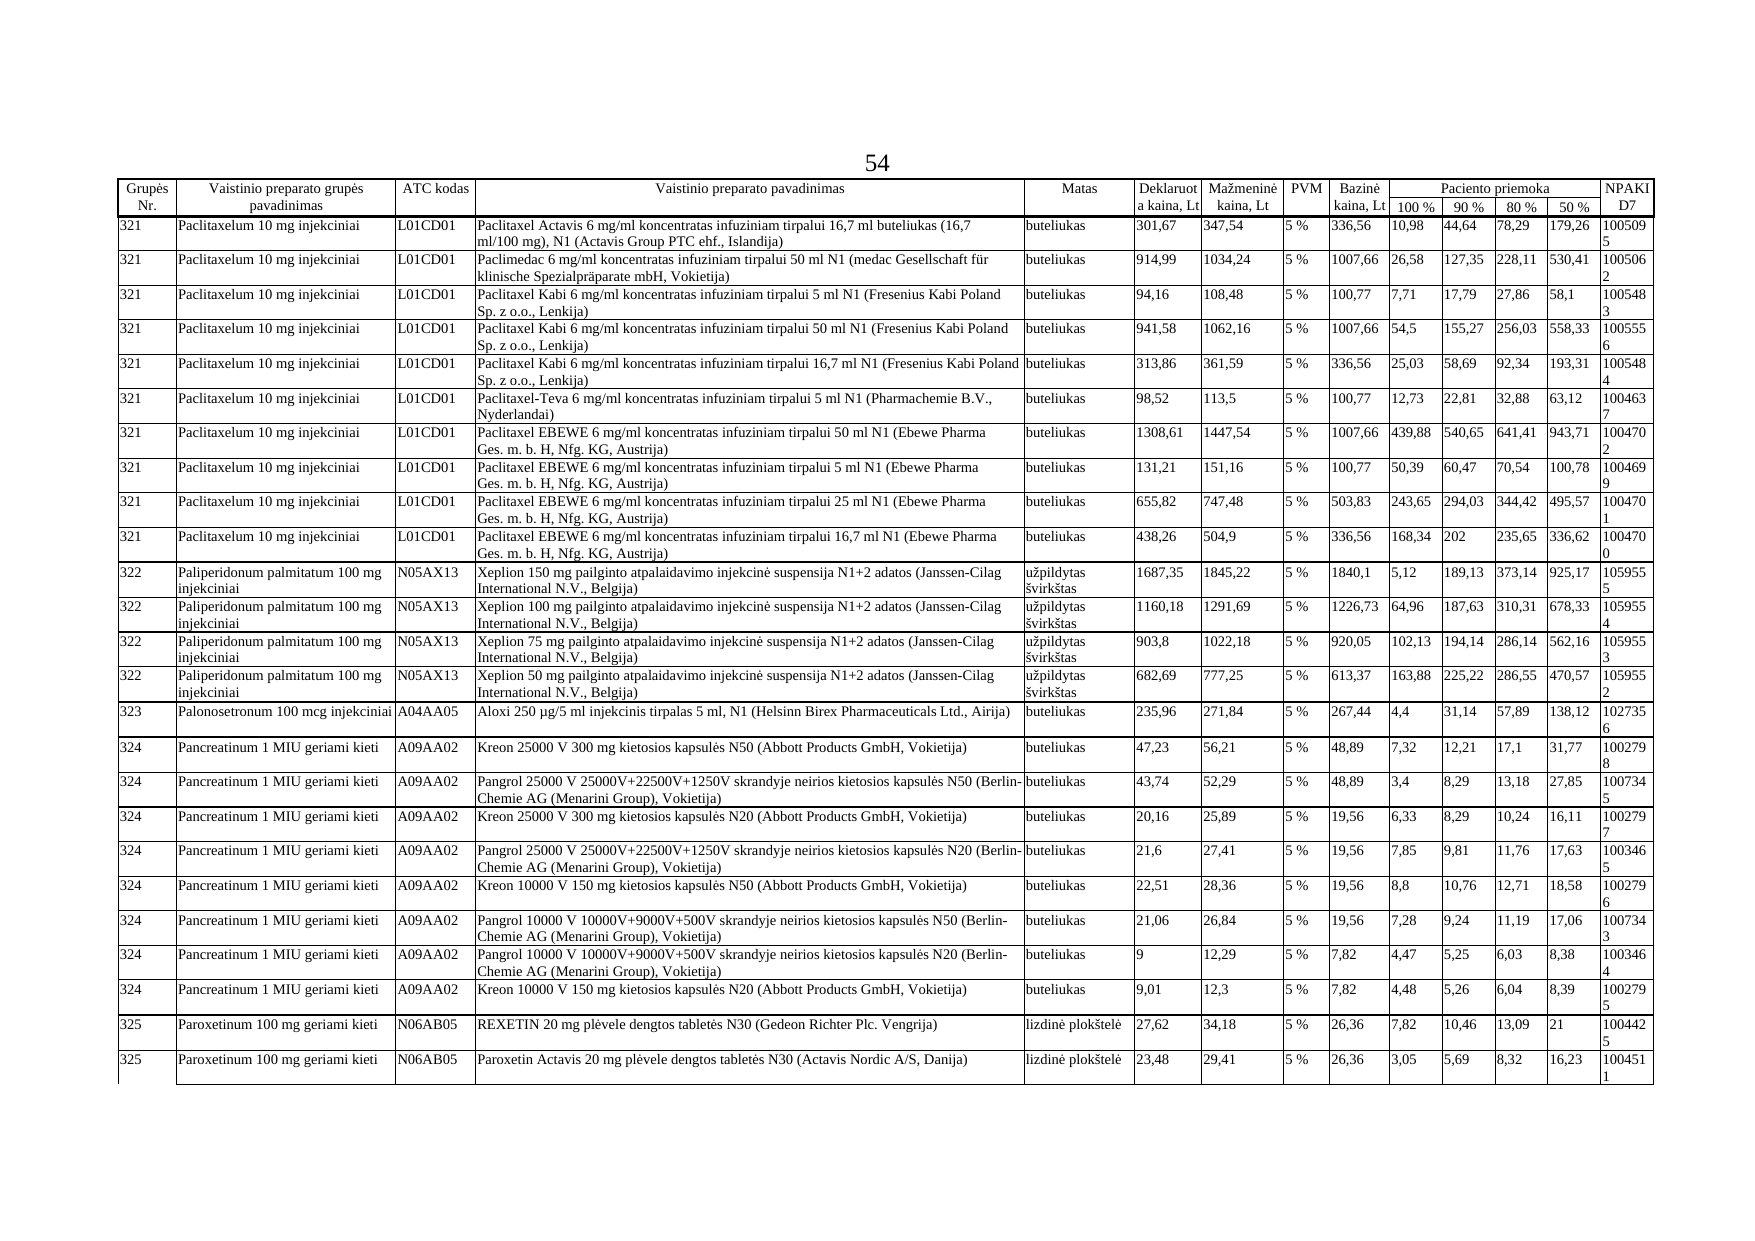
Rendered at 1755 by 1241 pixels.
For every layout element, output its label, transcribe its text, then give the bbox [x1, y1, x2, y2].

table_cell A09AA02 [396, 980, 475, 1014]
table_cell 1005095 [1601, 218, 1653, 250]
table_cell 179,26 [1548, 218, 1600, 250]
table_header Mažmeninė kaina, Lt [1202, 180, 1283, 215]
table_cell 321 [119, 459, 176, 492]
table_cell Pancreatinum 1 MIU geriami kieti [177, 738, 395, 772]
table_cell užpildytas švirkštas [1025, 563, 1134, 597]
table_cell buteliukas [1025, 528, 1134, 561]
table_cell A04AA05 [396, 703, 475, 736]
table_cell 11,76 [1496, 842, 1547, 876]
table_cell 56,21 [1202, 738, 1283, 772]
table_cell 48,89 [1330, 738, 1389, 772]
table_cell 155,27 [1443, 320, 1495, 354]
table_cell 50 % [1548, 198, 1600, 215]
table_cell 127,35 [1443, 251, 1495, 284]
table_cell buteliukas [1025, 493, 1134, 527]
table_cell 777,25 [1202, 667, 1283, 701]
table_cell 92,34 [1496, 355, 1547, 388]
table_cell 43,74 [1135, 773, 1201, 806]
table_cell 22,81 [1443, 389, 1495, 423]
table_cell 322 [119, 667, 176, 701]
table_cell Pancreatinum 1 MIU geriami kieti [177, 808, 395, 841]
table_cell 5,25 [1443, 946, 1495, 979]
table_cell 113,5 [1202, 389, 1283, 423]
table_cell 5,26 [1443, 980, 1495, 1014]
table_cell 64,96 [1390, 598, 1442, 631]
table_cell 26,36 [1330, 1051, 1389, 1084]
table_header Bazinė kaina, Lt [1330, 180, 1389, 215]
table_cell 194,14 [1443, 633, 1495, 666]
table_cell 108,48 [1202, 286, 1283, 319]
table_cell 5 % [1284, 355, 1329, 388]
table_cell 1002795 [1601, 980, 1653, 1014]
table_cell 5,12 [1390, 563, 1442, 597]
table_cell 202 [1443, 528, 1495, 561]
table_cell 26,84 [1202, 911, 1283, 945]
table_cell 530,41 [1548, 251, 1600, 284]
table_cell buteliukas [1025, 251, 1134, 284]
table_cell buteliukas [1025, 773, 1134, 806]
table_cell buteliukas [1025, 738, 1134, 772]
table_cell 12,3 [1202, 980, 1283, 1014]
table_cell Pangrol 10000 V 10000V+9000V+500V skrandyje neirios kietosios kapsulės N20 (Berlin-Chemie AG (Menarini Group), Vokietija) [476, 946, 1024, 979]
table_cell 7,82 [1330, 980, 1389, 1014]
table_cell 1004701 [1601, 493, 1653, 527]
table_cell 1005483 [1601, 286, 1653, 319]
table_cell buteliukas [1025, 808, 1134, 841]
table_cell 1004702 [1601, 424, 1653, 457]
table_cell lizdinė plokštelė [1025, 1016, 1134, 1049]
table_cell Paliperidonum palmitatum 100 mg injekciniai [177, 667, 395, 701]
table_cell buteliukas [1025, 424, 1134, 457]
table_cell 10,24 [1496, 808, 1547, 841]
table_cell 313,86 [1135, 355, 1201, 388]
table_cell 12,21 [1443, 738, 1495, 772]
table_cell 373,14 [1496, 563, 1547, 597]
table_cell N05AX13 [396, 563, 475, 597]
table_cell Xeplion 50 mg pailginto atpalaidavimo injekcinė suspensija N1+2 adatos (Janssen-Cilag International N.V., Belgija) [476, 667, 1024, 701]
table_cell 271,84 [1202, 703, 1283, 736]
table_cell 1004699 [1601, 459, 1653, 492]
table_cell 78,29 [1496, 218, 1547, 250]
table_cell 3,05 [1390, 1051, 1442, 1084]
table_cell 914,99 [1135, 251, 1201, 284]
table_cell 17,63 [1548, 842, 1600, 876]
table_cell Aloxi 250 µg/5 ml injekcinis tirpalas 5 ml, N1 (Helsinn Birex Pharmaceuticals Ltd., Airija) [476, 703, 1024, 736]
table_cell 100,78 [1548, 459, 1600, 492]
table_cell 322 [119, 563, 176, 597]
table_cell 540,65 [1443, 424, 1495, 457]
table_cell 5 % [1284, 842, 1329, 876]
table_cell 321 [119, 528, 176, 561]
table_cell 58,69 [1443, 355, 1495, 388]
table_cell 19,56 [1330, 877, 1389, 910]
table_cell užpildytas švirkštas [1025, 667, 1134, 701]
table_cell 10,98 [1390, 218, 1442, 250]
table_cell 243,65 [1390, 493, 1442, 527]
table_cell 7,28 [1390, 911, 1442, 945]
table_header Deklaruota kaina, Lt [1135, 180, 1201, 215]
table_cell 5 % [1284, 946, 1329, 979]
table_cell 1007,66 [1330, 424, 1389, 457]
table_cell 163,88 [1390, 667, 1442, 701]
table_cell 5 % [1284, 563, 1329, 597]
table_cell 324 [119, 946, 176, 979]
table_cell REXETIN 20 mg plėvele dengtos tabletės N30 (Gedeon Richter Plc. Vengrija) [476, 1016, 1024, 1049]
table_cell buteliukas [1025, 842, 1134, 876]
table_cell 100,77 [1330, 459, 1389, 492]
table_cell L01CD01 [396, 459, 475, 492]
table_cell 80 % [1496, 198, 1547, 215]
table_cell 324 [119, 808, 176, 841]
table_cell Xeplion 150 mg pailginto atpalaidavimo injekcinė suspensija N1+2 adatos (Janssen-Cilag International N.V., Belgija) [476, 563, 1024, 597]
table_cell buteliukas [1025, 877, 1134, 910]
table_cell 21,06 [1135, 911, 1201, 945]
table_cell 13,09 [1496, 1016, 1547, 1049]
table_cell L01CD01 [396, 286, 475, 319]
table_cell L01CD01 [396, 528, 475, 561]
table_cell buteliukas [1025, 459, 1134, 492]
table_cell 1059552 [1601, 667, 1653, 701]
table_cell 9 [1135, 946, 1201, 979]
table_cell 294,03 [1443, 493, 1495, 527]
table_cell 1059553 [1601, 633, 1653, 666]
table_cell 25,89 [1202, 808, 1283, 841]
table_cell Paroxetinum 100 mg geriami kieti [177, 1016, 395, 1049]
table_cell 678,33 [1548, 598, 1600, 631]
table_cell N06AB05 [396, 1051, 475, 1084]
table_cell 21,6 [1135, 842, 1201, 876]
table_cell 31,77 [1548, 738, 1600, 772]
table_cell Palonosetronum 100 mcg injekciniai [177, 703, 395, 736]
table_cell 5 % [1284, 459, 1329, 492]
table_cell 7,82 [1390, 1016, 1442, 1049]
table_cell 1005062 [1601, 251, 1653, 284]
table_cell 324 [119, 980, 176, 1014]
table_cell 747,48 [1202, 493, 1283, 527]
table_cell Paclimedac 6 mg/ml koncentratas infuziniam tirpalui 50 ml N1 (medac Gesellschaft für klinische Spezialpräparate mbH, Vokietija) [476, 251, 1024, 284]
table_cell 1004637 [1601, 389, 1653, 423]
table_cell Paclitaxelum 10 mg injekciniai [177, 320, 395, 354]
table_cell 1687,35 [1135, 563, 1201, 597]
table_cell 8,29 [1443, 808, 1495, 841]
table_cell 29,41 [1202, 1051, 1283, 1084]
table_cell Paclitaxel Kabi 6 mg/ml koncentratas infuziniam tirpalui 16,7 ml N1 (Fresenius Kabi Poland Sp. z o.o., Lenkija) [476, 355, 1024, 388]
table_cell 336,62 [1548, 528, 1600, 561]
table_cell 26,36 [1330, 1016, 1389, 1049]
table_cell 32,88 [1496, 389, 1547, 423]
table_cell 8,8 [1390, 877, 1442, 910]
table_cell 17,1 [1496, 738, 1547, 772]
table_cell 5 % [1284, 877, 1329, 910]
table_cell 18,58 [1548, 877, 1600, 910]
table_cell L01CD01 [396, 355, 475, 388]
table_cell 27,86 [1496, 286, 1547, 319]
table_cell 7,85 [1390, 842, 1442, 876]
table_cell 322 [119, 633, 176, 666]
table_cell 495,57 [1548, 493, 1600, 527]
table_cell buteliukas [1025, 703, 1134, 736]
table_cell buteliukas [1025, 389, 1134, 423]
table_cell 4,4 [1390, 703, 1442, 736]
table_cell 324 [119, 911, 176, 945]
table_cell 7,32 [1390, 738, 1442, 772]
table_cell 347,54 [1202, 218, 1283, 250]
table_cell 21 [1548, 1016, 1600, 1049]
table_cell 1027356 [1601, 703, 1653, 736]
table_cell A09AA02 [396, 877, 475, 910]
table_cell 361,59 [1202, 355, 1283, 388]
table_cell Paclitaxelum 10 mg injekciniai [177, 355, 395, 388]
table_cell 1005484 [1601, 355, 1653, 388]
table_cell 301,67 [1135, 218, 1201, 250]
table_cell 3,4 [1390, 773, 1442, 806]
table_cell L01CD01 [396, 218, 475, 250]
table_cell 322 [119, 598, 176, 631]
table_cell 5 % [1284, 773, 1329, 806]
table_cell 321 [119, 355, 176, 388]
table_cell 470,57 [1548, 667, 1600, 701]
table_cell Paclitaxel EBEWE 6 mg/ml koncentratas infuziniam tirpalui 5 ml N1 (Ebewe Pharma Ges. m. b. H, Nfg. KG, Austrija) [476, 459, 1024, 492]
table_cell 70,54 [1496, 459, 1547, 492]
table_cell Pangrol 25000 V 25000V+22500V+1250V skrandyje neirios kietosios kapsulės N20 (Berlin-Chemie AG (Menarini Group), Vokietija) [476, 842, 1024, 876]
table_cell 336,56 [1330, 528, 1389, 561]
table_cell 50,39 [1390, 459, 1442, 492]
table_header ATC kodas [396, 180, 475, 215]
table_cell 439,88 [1390, 424, 1442, 457]
table_cell 682,69 [1135, 667, 1201, 701]
table_cell 1007,66 [1330, 320, 1389, 354]
table_cell 321 [119, 251, 176, 284]
table_cell 1160,18 [1135, 598, 1201, 631]
table_cell 310,31 [1496, 598, 1547, 631]
table_cell 5 % [1284, 808, 1329, 841]
table_cell 138,12 [1548, 703, 1600, 736]
table_cell Kreon 10000 V 150 mg kietosios kapsulės N50 (Abbott Products GmbH, Vokietija) [476, 877, 1024, 910]
table_cell 256,03 [1496, 320, 1547, 354]
table_cell 267,44 [1330, 703, 1389, 736]
table_cell Pancreatinum 1 MIU geriami kieti [177, 946, 395, 979]
table_cell 235,96 [1135, 703, 1201, 736]
table_cell 100,77 [1330, 286, 1389, 319]
table_cell 6,03 [1496, 946, 1547, 979]
table_cell Paclitaxelum 10 mg injekciniai [177, 218, 395, 250]
table_cell Paclitaxel Kabi 6 mg/ml koncentratas infuziniam tirpalui 5 ml N1 (Fresenius Kabi Poland Sp. z o.o., Lenkija) [476, 286, 1024, 319]
table_cell 60,47 [1443, 459, 1495, 492]
table_cell 321 [119, 493, 176, 527]
table_cell 1291,69 [1202, 598, 1283, 631]
table_header Matas [1025, 180, 1134, 215]
table_cell 344,42 [1496, 493, 1547, 527]
table_cell 189,13 [1443, 563, 1495, 597]
table_cell Pancreatinum 1 MIU geriami kieti [177, 911, 395, 945]
table_cell Paclitaxelum 10 mg injekciniai [177, 286, 395, 319]
table_cell 1005556 [1601, 320, 1653, 354]
table_cell 321 [119, 389, 176, 423]
table_cell 151,16 [1202, 459, 1283, 492]
table_cell Pangrol 25000 V 25000V+22500V+1250V skrandyje neirios kietosios kapsulės N50 (Berlin-Chemie AG (Menarini Group), Vokietija) [476, 773, 1024, 806]
table_cell 504,9 [1202, 528, 1283, 561]
table_cell buteliukas [1025, 320, 1134, 354]
table_cell 100 % [1390, 198, 1442, 215]
table_cell Paclitaxelum 10 mg injekciniai [177, 459, 395, 492]
table_cell 16,11 [1548, 808, 1600, 841]
table_cell 19,56 [1330, 842, 1389, 876]
table_cell 562,16 [1548, 633, 1600, 666]
table_cell 1840,1 [1330, 563, 1389, 597]
table_cell 1003464 [1601, 946, 1653, 979]
table_cell 503,83 [1330, 493, 1389, 527]
table_cell 13,18 [1496, 773, 1547, 806]
table_cell Pancreatinum 1 MIU geriami kieti [177, 980, 395, 1014]
table_cell Paliperidonum palmitatum 100 mg injekciniai [177, 598, 395, 631]
table_cell 5 % [1284, 703, 1329, 736]
table_cell 1226,73 [1330, 598, 1389, 631]
table_cell 5 % [1284, 633, 1329, 666]
table_cell 7,82 [1330, 946, 1389, 979]
table_cell 235,65 [1496, 528, 1547, 561]
table_cell Pancreatinum 1 MIU geriami kieti [177, 877, 395, 910]
table_cell užpildytas švirkštas [1025, 633, 1134, 666]
table_cell Paclitaxelum 10 mg injekciniai [177, 424, 395, 457]
table_cell Kreon 25000 V 300 mg kietosios kapsulės N20 (Abbott Products GmbH, Vokietija) [476, 808, 1024, 841]
table_cell Pangrol 10000 V 10000V+9000V+500V skrandyje neirios kietosios kapsulės N50 (Berlin-Chemie AG (Menarini Group), Vokietija) [476, 911, 1024, 945]
table_cell 52,29 [1202, 773, 1283, 806]
table_cell 1447,54 [1202, 424, 1283, 457]
table_cell 4,48 [1390, 980, 1442, 1014]
table_cell 16,23 [1548, 1051, 1600, 1084]
table_cell 438,26 [1135, 528, 1201, 561]
table_cell 12,29 [1202, 946, 1283, 979]
table_cell Paclitaxelum 10 mg injekciniai [177, 493, 395, 527]
table_cell buteliukas [1025, 355, 1134, 388]
table_cell 131,21 [1135, 459, 1201, 492]
table_cell 1007,66 [1330, 251, 1389, 284]
table_cell Xeplion 75 mg pailginto atpalaidavimo injekcinė suspensija N1+2 adatos (Janssen-Cilag International N.V., Belgija) [476, 633, 1024, 666]
table_cell 27,41 [1202, 842, 1283, 876]
table_cell 28,36 [1202, 877, 1283, 910]
table_cell 5 % [1284, 738, 1329, 772]
table_cell 286,14 [1496, 633, 1547, 666]
table_cell Paclitaxelum 10 mg injekciniai [177, 251, 395, 284]
table_cell Pancreatinum 1 MIU geriami kieti [177, 842, 395, 876]
table_cell 324 [119, 842, 176, 876]
table_cell 321 [119, 286, 176, 319]
table_cell Paclitaxel Actavis 6 mg/ml koncentratas infuziniam tirpalui 16,7 ml buteliukas (16,7 ml/100 mg), N1 (Actavis Group PTC ehf., Islandija) [476, 218, 1024, 250]
table_cell 11,19 [1496, 911, 1547, 945]
table_cell 12,71 [1496, 877, 1547, 910]
table_cell 1034,24 [1202, 251, 1283, 284]
table_cell 57,89 [1496, 703, 1547, 736]
table_cell 5 % [1284, 598, 1329, 631]
table_cell 941,58 [1135, 320, 1201, 354]
table_cell 54,5 [1390, 320, 1442, 354]
table_cell 5 % [1284, 320, 1329, 354]
table_cell A09AA02 [396, 738, 475, 772]
table_cell Kreon 10000 V 150 mg kietosios kapsulės N20 (Abbott Products GmbH, Vokietija) [476, 980, 1024, 1014]
table_cell 168,34 [1390, 528, 1442, 561]
table_cell L01CD01 [396, 251, 475, 284]
table_cell 187,63 [1443, 598, 1495, 631]
table_cell A09AA02 [396, 808, 475, 841]
table_cell Paroxetin Actavis 20 mg plėvele dengtos tabletės N30 (Actavis Nordic A/S, Danija) [476, 1051, 1024, 1084]
table_cell Paroxetinum 100 mg geriami kieti [177, 1051, 395, 1084]
table_cell 1845,22 [1202, 563, 1283, 597]
table_cell 19,56 [1330, 808, 1389, 841]
table_cell 20,16 [1135, 808, 1201, 841]
table_cell 5 % [1284, 251, 1329, 284]
table_cell buteliukas [1025, 946, 1134, 979]
table_cell 5 % [1284, 911, 1329, 945]
table_cell 1308,61 [1135, 424, 1201, 457]
table_cell 19,56 [1330, 911, 1389, 945]
table_cell A09AA02 [396, 946, 475, 979]
table_cell 5,69 [1443, 1051, 1495, 1084]
table_cell lizdinė plokštelė [1025, 1051, 1134, 1084]
table_cell 47,23 [1135, 738, 1201, 772]
table_cell 1059554 [1601, 598, 1653, 631]
table_cell 102,13 [1390, 633, 1442, 666]
table_cell L01CD01 [396, 424, 475, 457]
table_cell 23,48 [1135, 1051, 1201, 1084]
table_cell 613,37 [1330, 667, 1389, 701]
table_cell 8,39 [1548, 980, 1600, 1014]
table_cell 63,12 [1548, 389, 1600, 423]
table_cell 8,29 [1443, 773, 1495, 806]
table_cell 558,33 [1548, 320, 1600, 354]
table_cell 100,77 [1330, 389, 1389, 423]
table_cell Paclitaxel EBEWE 6 mg/ml koncentratas infuziniam tirpalui 25 ml N1 (Ebewe Pharma Ges. m. b. H, Nfg. KG, Austrija) [476, 493, 1024, 527]
table_cell 9,24 [1443, 911, 1495, 945]
table_cell 98,52 [1135, 389, 1201, 423]
table_header NPAKID7 [1601, 180, 1653, 215]
table_cell 1004700 [1601, 528, 1653, 561]
table_cell 325 [119, 1016, 176, 1049]
table_cell A09AA02 [396, 911, 475, 945]
table_cell 44,64 [1443, 218, 1495, 250]
table_cell 5 % [1284, 389, 1329, 423]
table_header Vaistinio preparato grupės pavadinimas [177, 180, 395, 215]
table_cell 17,79 [1443, 286, 1495, 319]
table_cell A09AA02 [396, 842, 475, 876]
table_cell užpildytas švirkštas [1025, 598, 1134, 631]
table_cell 324 [119, 877, 176, 910]
table_cell 5 % [1284, 424, 1329, 457]
table_cell 324 [119, 738, 176, 772]
table_cell 1022,18 [1202, 633, 1283, 666]
table_cell N05AX13 [396, 667, 475, 701]
table_cell 5 % [1284, 667, 1329, 701]
table_cell 1007343 [1601, 911, 1653, 945]
table_cell 6,04 [1496, 980, 1547, 1014]
table_cell 58,1 [1548, 286, 1600, 319]
table_cell L01CD01 [396, 493, 475, 527]
table_cell 1059555 [1601, 563, 1653, 597]
table_cell 5 % [1284, 493, 1329, 527]
table_cell 90 % [1443, 198, 1495, 215]
table_cell 655,82 [1135, 493, 1201, 527]
table_cell 12,73 [1390, 389, 1442, 423]
table_cell Paclitaxel-Teva 6 mg/ml koncentratas infuziniam tirpalui 5 ml N1 (Pharmachemie B.V., Nyderlandai) [476, 389, 1024, 423]
table_cell 925,17 [1548, 563, 1600, 597]
table_cell 324 [119, 773, 176, 806]
table_cell 8,32 [1496, 1051, 1547, 1084]
table_cell 1003465 [1601, 842, 1653, 876]
table_cell 9,81 [1443, 842, 1495, 876]
table_cell 4,47 [1390, 946, 1442, 979]
table_cell 31,14 [1443, 703, 1495, 736]
table_cell Paliperidonum palmitatum 100 mg injekciniai [177, 633, 395, 666]
table_cell L01CD01 [396, 320, 475, 354]
table_cell 34,18 [1202, 1016, 1283, 1049]
table_cell L01CD01 [396, 389, 475, 423]
table_cell 25,03 [1390, 355, 1442, 388]
table_cell 321 [119, 320, 176, 354]
table_cell 10,46 [1443, 1016, 1495, 1049]
table_cell 1062,16 [1202, 320, 1283, 354]
table_cell 17,06 [1548, 911, 1600, 945]
table_cell 1004425 [1601, 1016, 1653, 1049]
table_cell Paclitaxelum 10 mg injekciniai [177, 389, 395, 423]
table_cell 8,38 [1548, 946, 1600, 979]
table_cell buteliukas [1025, 911, 1134, 945]
table_header Paciento priemoka [1390, 180, 1600, 197]
table_header Vaistinio preparato pavadinimas [476, 180, 1024, 215]
table_cell 1007345 [1601, 773, 1653, 806]
table_cell 920,05 [1330, 633, 1389, 666]
table_cell 321 [119, 424, 176, 457]
table_cell 336,56 [1330, 218, 1389, 250]
table_cell 323 [119, 703, 176, 736]
table_cell buteliukas [1025, 218, 1134, 250]
table_header PVM [1284, 180, 1329, 215]
table_cell buteliukas [1025, 286, 1134, 319]
table_cell 903,8 [1135, 633, 1201, 666]
table_cell 10,76 [1443, 877, 1495, 910]
table_cell 48,89 [1330, 773, 1389, 806]
table_cell buteliukas [1025, 980, 1134, 1014]
table_cell 5 % [1284, 286, 1329, 319]
table_cell 94,16 [1135, 286, 1201, 319]
table_cell Kreon 25000 V 300 mg kietosios kapsulės N50 (Abbott Products GmbH, Vokietija) [476, 738, 1024, 772]
table_cell Paclitaxel Kabi 6 mg/ml koncentratas infuziniam tirpalui 50 ml N1 (Fresenius Kabi Poland Sp. z o.o., Lenkija) [476, 320, 1024, 354]
table_cell 9,01 [1135, 980, 1201, 1014]
table_cell 1002797 [1601, 808, 1653, 841]
table_cell Pancreatinum 1 MIU geriami kieti [177, 773, 395, 806]
table_cell Paliperidonum palmitatum 100 mg injekciniai [177, 563, 395, 597]
table_cell 26,58 [1390, 251, 1442, 284]
table_cell 1004511 [1601, 1051, 1653, 1084]
table_cell 5 % [1284, 1016, 1329, 1049]
table_cell 943,71 [1548, 424, 1600, 457]
table_cell A09AA02 [396, 773, 475, 806]
table_cell 1002798 [1601, 738, 1653, 772]
table_cell 7,71 [1390, 286, 1442, 319]
table_cell 6,33 [1390, 808, 1442, 841]
table_cell 325 [119, 1051, 176, 1084]
table_cell 27,85 [1548, 773, 1600, 806]
table_cell 228,11 [1496, 251, 1547, 284]
table_cell 5 % [1284, 528, 1329, 561]
table_cell 193,31 [1548, 355, 1600, 388]
table_cell Paclitaxel EBEWE 6 mg/ml koncentratas infuziniam tirpalui 16,7 ml N1 (Ebewe Pharma Ges. m. b. H, Nfg. KG, Austrija) [476, 528, 1024, 561]
table_cell 321 [119, 218, 176, 250]
table_cell 1002796 [1601, 877, 1653, 910]
table_cell 5 % [1284, 218, 1329, 250]
table_cell 641,41 [1496, 424, 1547, 457]
table_cell Paclitaxelum 10 mg injekciniai [177, 528, 395, 561]
table_cell 5 % [1284, 980, 1329, 1014]
table_cell N05AX13 [396, 633, 475, 666]
table_cell N06AB05 [396, 1016, 475, 1049]
table_cell 225,22 [1443, 667, 1495, 701]
table_cell 5 % [1284, 1051, 1329, 1084]
table_cell 27,62 [1135, 1016, 1201, 1049]
table_cell 336,56 [1330, 355, 1389, 388]
table_cell Xeplion 100 mg pailginto atpalaidavimo injekcinė suspensija N1+2 adatos (Janssen-Cilag International N.V., Belgija) [476, 598, 1024, 631]
table_cell Paclitaxel EBEWE 6 mg/ml koncentratas infuziniam tirpalui 50 ml N1 (Ebewe Pharma Ges. m. b. H, Nfg. KG, Austrija) [476, 424, 1024, 457]
table_cell 286,55 [1496, 667, 1547, 701]
table_cell N05AX13 [396, 598, 475, 631]
table_cell 22,51 [1135, 877, 1201, 910]
table_header Grupės Nr. [119, 180, 176, 215]
